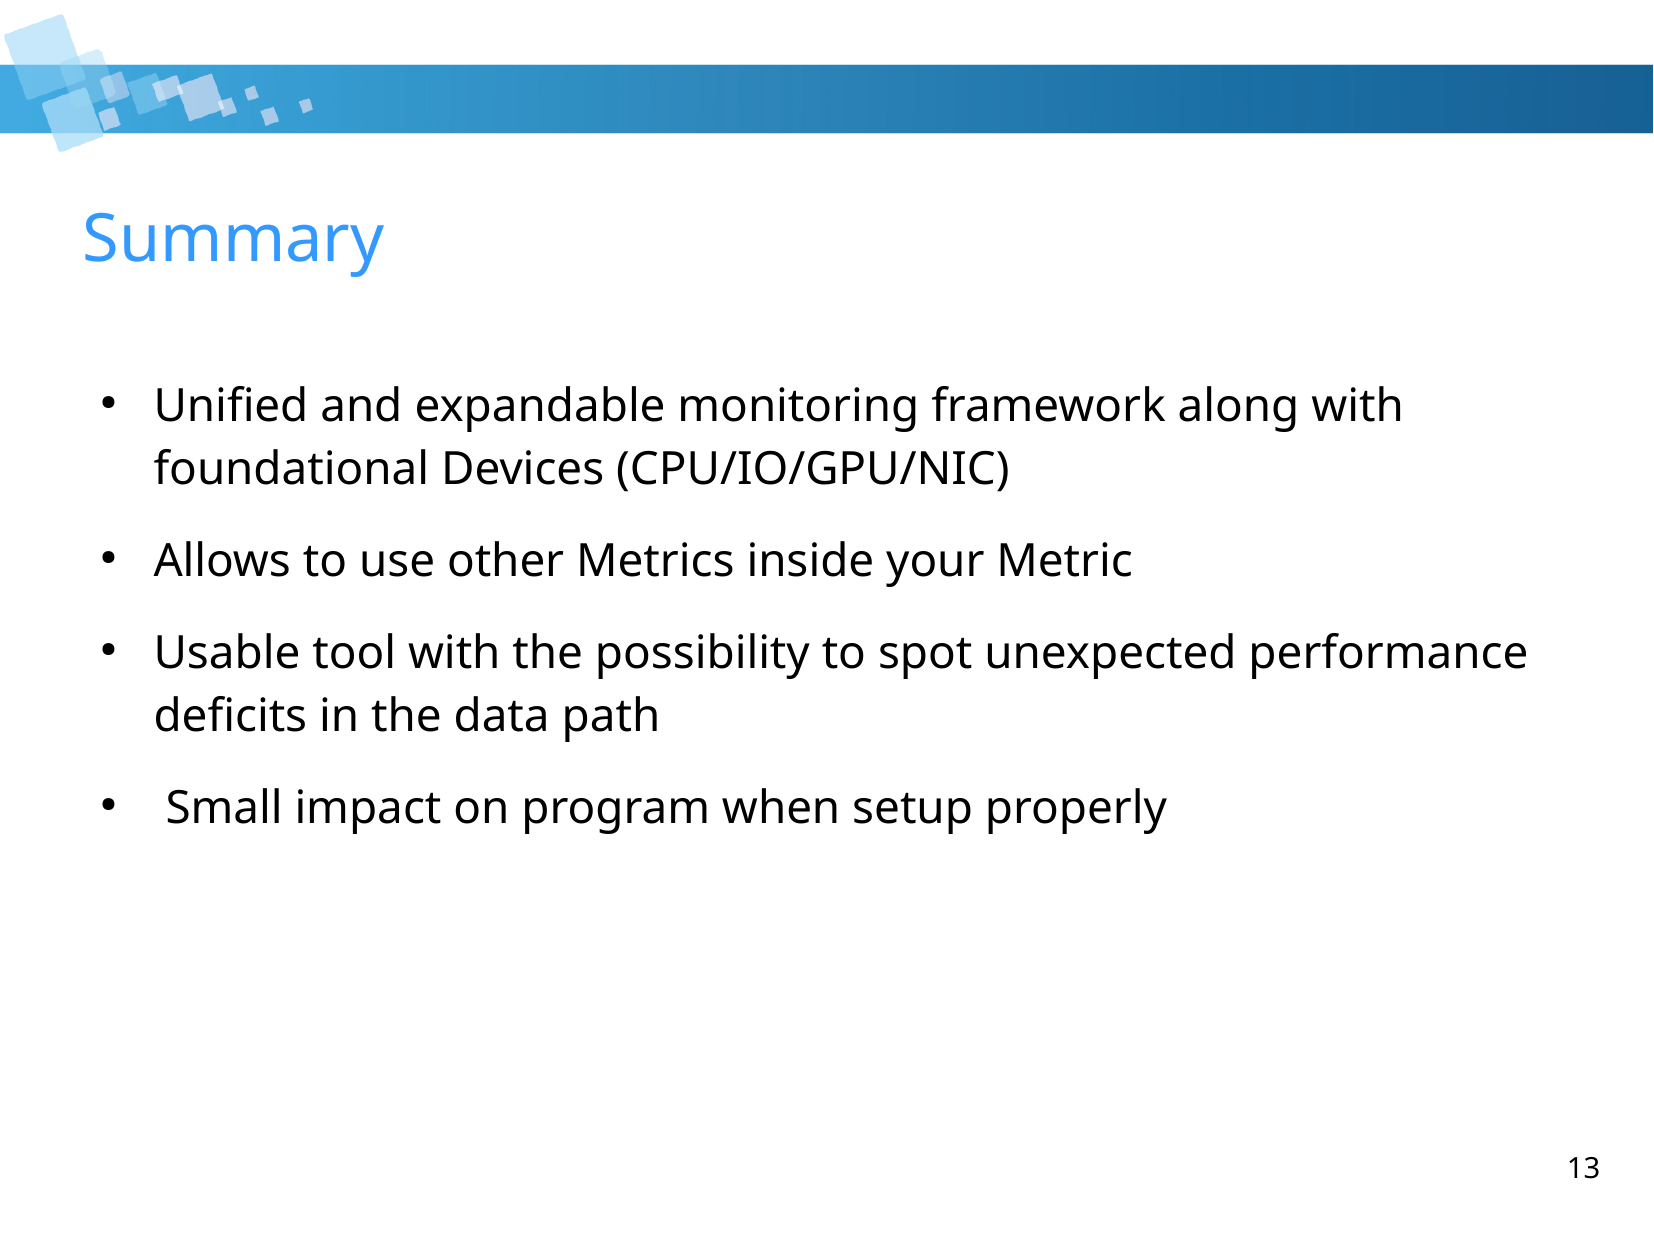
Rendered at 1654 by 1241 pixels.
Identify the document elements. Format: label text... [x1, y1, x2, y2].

picture [0, 0, 1653, 1238]
title Summary [82, 132, 1571, 340]
list Unified and expandable monitoring framework along with foundational Devices (CPU/IO/GPU/NIC) Allows to use other Metrics inside your Metric Usable tool with the possibility to spot unexpected performance deficits in the data path Small impact on program when setup properly [82, 372, 1571, 1093]
